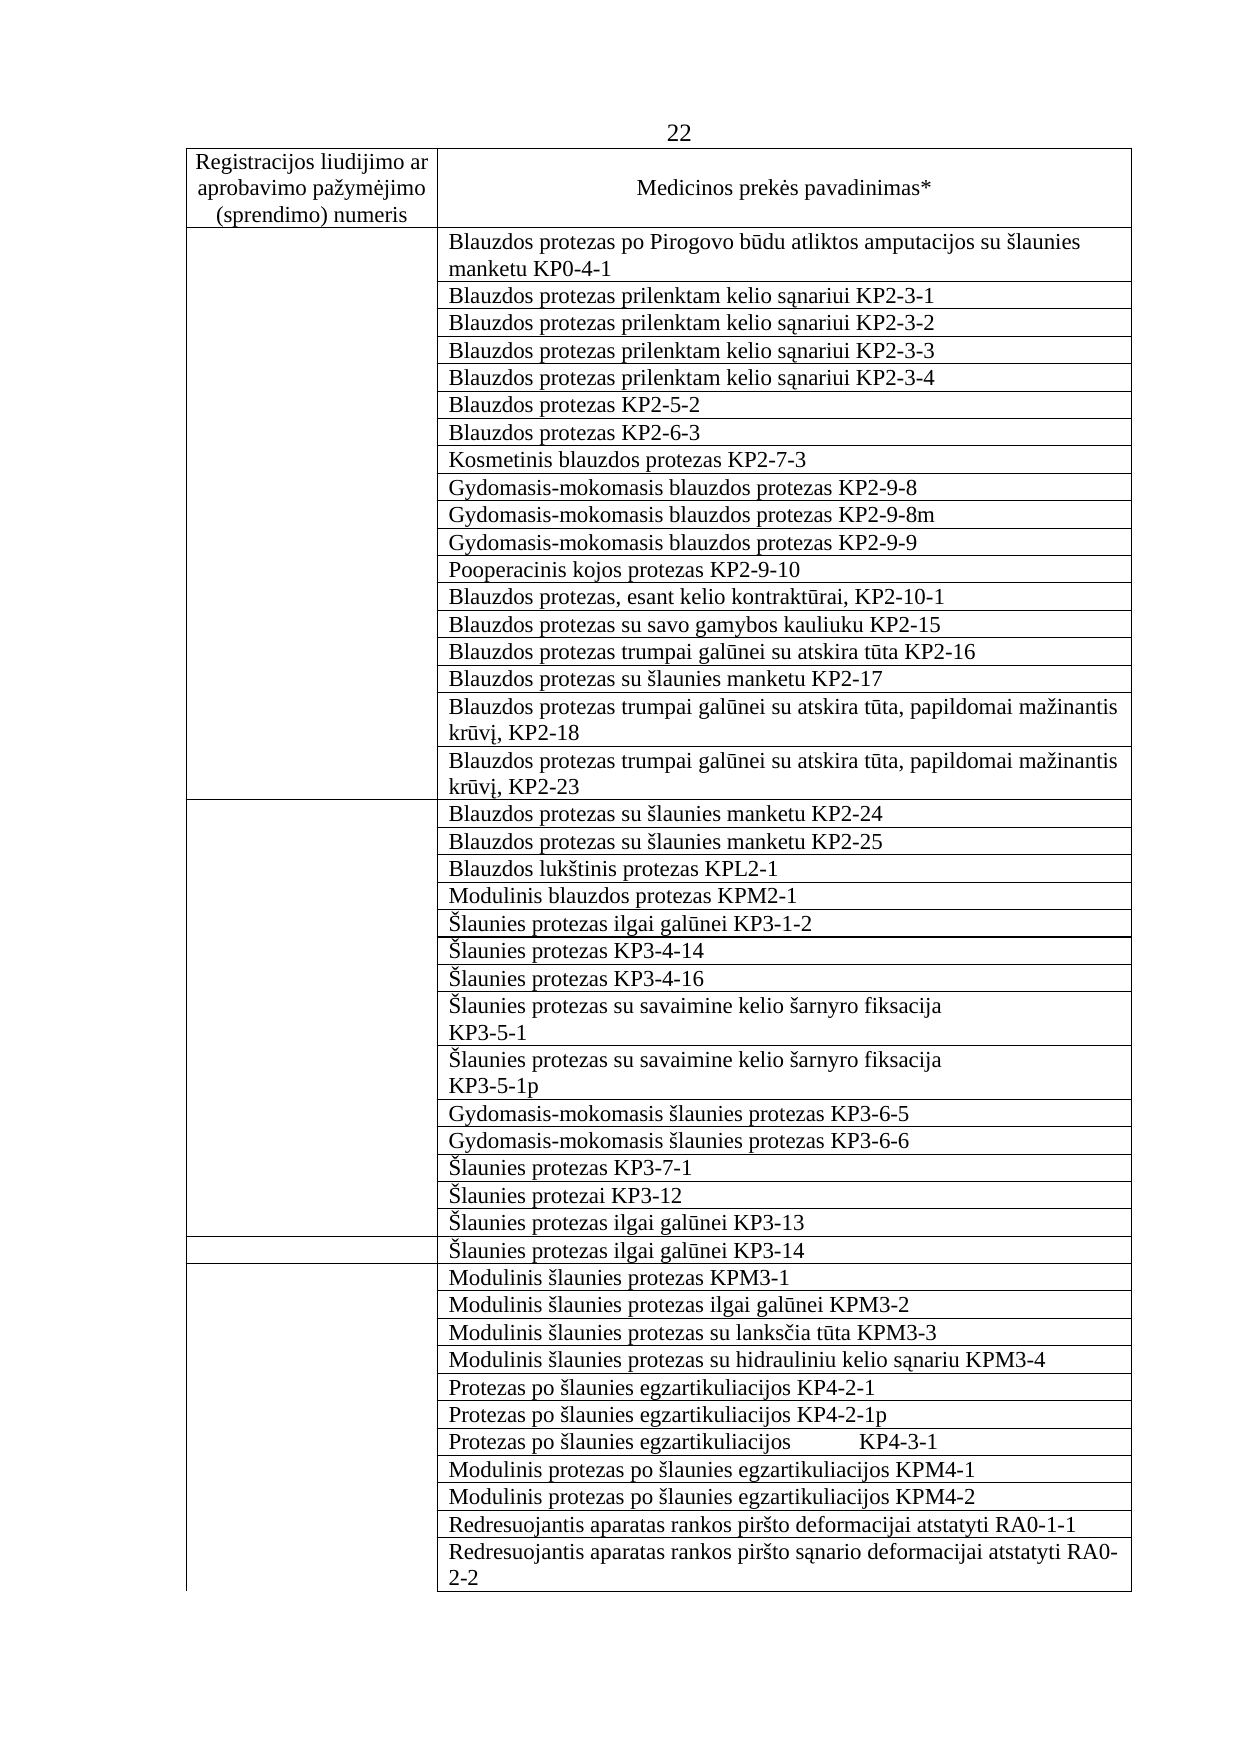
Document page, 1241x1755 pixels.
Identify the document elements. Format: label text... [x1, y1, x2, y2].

table_cell Blauzdos protezas prilenktam kelio sąnariui KP2-3-1 [438, 282, 1131, 308]
table_cell Šlaunies protezas su savaimine kelio šarnyro fiksacija KP3-5-1p [438, 1046, 1131, 1099]
table_cell Blauzdos protezas trumpai galūnei su atskira tūta, papildomai mažinantis krūvį, KP2-23 [438, 747, 1131, 799]
table_cell Blauzdos protezas su šlaunies manketu KP2-25 [438, 828, 1131, 854]
table_cell [187, 418, 437, 445]
table_cell Šlaunies protezas KP3-7-1 [438, 1155, 1131, 1181]
table_cell Šlaunies protezas KP3-4-16 [438, 965, 1131, 991]
table_cell [187, 308, 437, 336]
table_cell Gydomasis-mokomasis blauzdos protezas KP2-9-8 [438, 474, 1131, 500]
table_cell [187, 1154, 437, 1181]
table_cell Blauzdos protezas, esant kelio kontraktūrai, KP2-10-1 [438, 583, 1131, 610]
table_cell [187, 909, 437, 936]
table_cell [187, 637, 437, 664]
table_cell [187, 800, 437, 827]
table_cell Modulinis šlaunies protezas KPM3-1 [438, 1264, 1131, 1290]
table_cell Blauzdos lukštinis protezas KPL2-1 [438, 855, 1131, 882]
table_cell Blauzdos protezas KP2-5-2 [438, 392, 1131, 418]
table_cell Blauzdos protezas prilenktam kelio sąnariui KP2-3-2 [438, 309, 1131, 336]
table_cell [187, 1290, 437, 1318]
table_cell [187, 882, 437, 909]
table_cell Redresuojantis aparatas rankos piršto sąnario deformacijai atstatyti RA0-2-2 [438, 1538, 1131, 1591]
table_cell [187, 1099, 437, 1126]
table_cell [187, 1510, 437, 1537]
table_cell [187, 555, 437, 582]
table_cell Šlaunies protezas ilgai galūnei KP3-1-2 [438, 910, 1131, 936]
table_cell Blauzdos protezas su savo gamybos kauliuku KP2-15 [438, 611, 1131, 637]
table_cell [187, 528, 437, 555]
table_cell [187, 1373, 437, 1400]
table_cell Modulinis blauzdos protezas KPM2-1 [438, 883, 1131, 909]
table_cell Modulinis protezas po šlaunies egzartikuliacijos KPM4-2 [438, 1483, 1131, 1509]
table_cell [187, 445, 437, 473]
table_cell [187, 391, 437, 418]
table_cell [187, 692, 437, 746]
table_cell [187, 1126, 437, 1153]
table_cell Šlaunies protezas su savaimine kelio šarnyro fiksacija KP3-5-1 [438, 992, 1131, 1045]
table_cell Modulinis šlaunies protezas su hidrauliniu kelio sąnariu KPM3-4 [438, 1346, 1131, 1373]
table_cell [187, 582, 437, 610]
table_cell [187, 1181, 437, 1208]
table_cell Modulinis šlaunies protezas ilgai galūnei KPM3-2 [438, 1291, 1131, 1318]
table_cell Blauzdos protezas prilenktam kelio sąnariui KP2-3-3 [438, 337, 1131, 363]
table_cell Protezas po šlaunies egzartikuliacijos KP4-3-1 [438, 1429, 1131, 1455]
table_cell Kosmetinis blauzdos protezas KP2-7-3 [438, 446, 1131, 473]
table_cell [187, 1482, 437, 1509]
table_cell Gydomasis-mokomasis blauzdos protezas KP2-9-9 [438, 529, 1131, 555]
table_cell [187, 827, 437, 854]
table_cell [187, 854, 437, 882]
table_cell [187, 281, 437, 308]
table_cell Blauzdos protezas su šlaunies manketu KP2-24 [438, 800, 1131, 827]
table_cell Gydomasis-mokomasis šlaunies protezas KP3-6-5 [438, 1100, 1131, 1126]
table_cell [187, 665, 437, 692]
table_cell [187, 1264, 437, 1290]
table_cell Protezas po šlaunies egzartikuliacijos KP4-2-1 [438, 1374, 1131, 1400]
table_cell [187, 1045, 437, 1099]
table_cell [187, 746, 437, 799]
table_cell Blauzdos protezas su šlaunies manketu KP2-17 [438, 666, 1131, 692]
table_cell [187, 1345, 437, 1373]
table_cell [187, 363, 437, 391]
table_cell [187, 228, 437, 281]
table_cell [187, 1428, 437, 1455]
table_cell [187, 1455, 437, 1482]
table_cell Blauzdos protezas prilenktam kelio sąnariui KP2-3-4 [438, 364, 1131, 391]
table_cell Redresuojantis aparatas rankos piršto deformacijai atstatyti RA0-1-1 [438, 1511, 1131, 1537]
table_cell [187, 1400, 437, 1427]
table_cell Šlaunies protezas ilgai galūnei KP3-14 [438, 1237, 1131, 1263]
table_cell [187, 1208, 437, 1236]
table_header Registracijos liudijimo ar aprobavimo pažymėjimo (sprendimo) numeris [187, 149, 437, 227]
table_cell Blauzdos protezas KP2-6-3 [438, 419, 1131, 445]
table_cell Gydomasis-mokomasis blauzdos protezas KP2-9-8m [438, 501, 1131, 527]
table_cell Protezas po šlaunies egzartikuliacijos KP4-2-1p [438, 1401, 1131, 1427]
table_cell Pooperacinis kojos protezas KP2-9-10 [438, 556, 1131, 582]
table_cell Modulinis šlaunies protezas su lanksčia tūta KPM3-3 [438, 1319, 1131, 1345]
table_cell Blauzdos protezas po Pirogovo būdu atliktos amputacijos su šlaunies manketu KP0-4-1 [438, 228, 1131, 281]
table_header Medicinos prekės pavadinimas* [438, 149, 1131, 227]
table_cell [187, 936, 437, 964]
table_cell [187, 1537, 437, 1591]
table_cell [187, 336, 437, 363]
table_cell [187, 964, 437, 991]
table_cell [187, 500, 437, 527]
table_cell Gydomasis-mokomasis šlaunies protezas KP3-6-6 [438, 1127, 1131, 1153]
table_cell Šlaunies protezas KP3-4-14 [438, 938, 1131, 964]
table_cell [187, 1318, 437, 1345]
table_cell [187, 610, 437, 637]
table_cell [187, 473, 437, 500]
table_cell Modulinis protezas po šlaunies egzartikuliacijos KPM4-1 [438, 1456, 1131, 1482]
table_cell Šlaunies protezai KP3-12 [438, 1182, 1131, 1208]
table_cell Šlaunies protezas ilgai galūnei KP3-13 [438, 1209, 1131, 1236]
table_cell Blauzdos protezas trumpai galūnei su atskira tūta KP2-16 [438, 638, 1131, 664]
table_cell Blauzdos protezas trumpai galūnei su atskira tūta, papildomai mažinantis krūvį, KP2-18 [438, 693, 1131, 746]
table_cell [187, 1237, 437, 1263]
table_cell [187, 991, 437, 1045]
